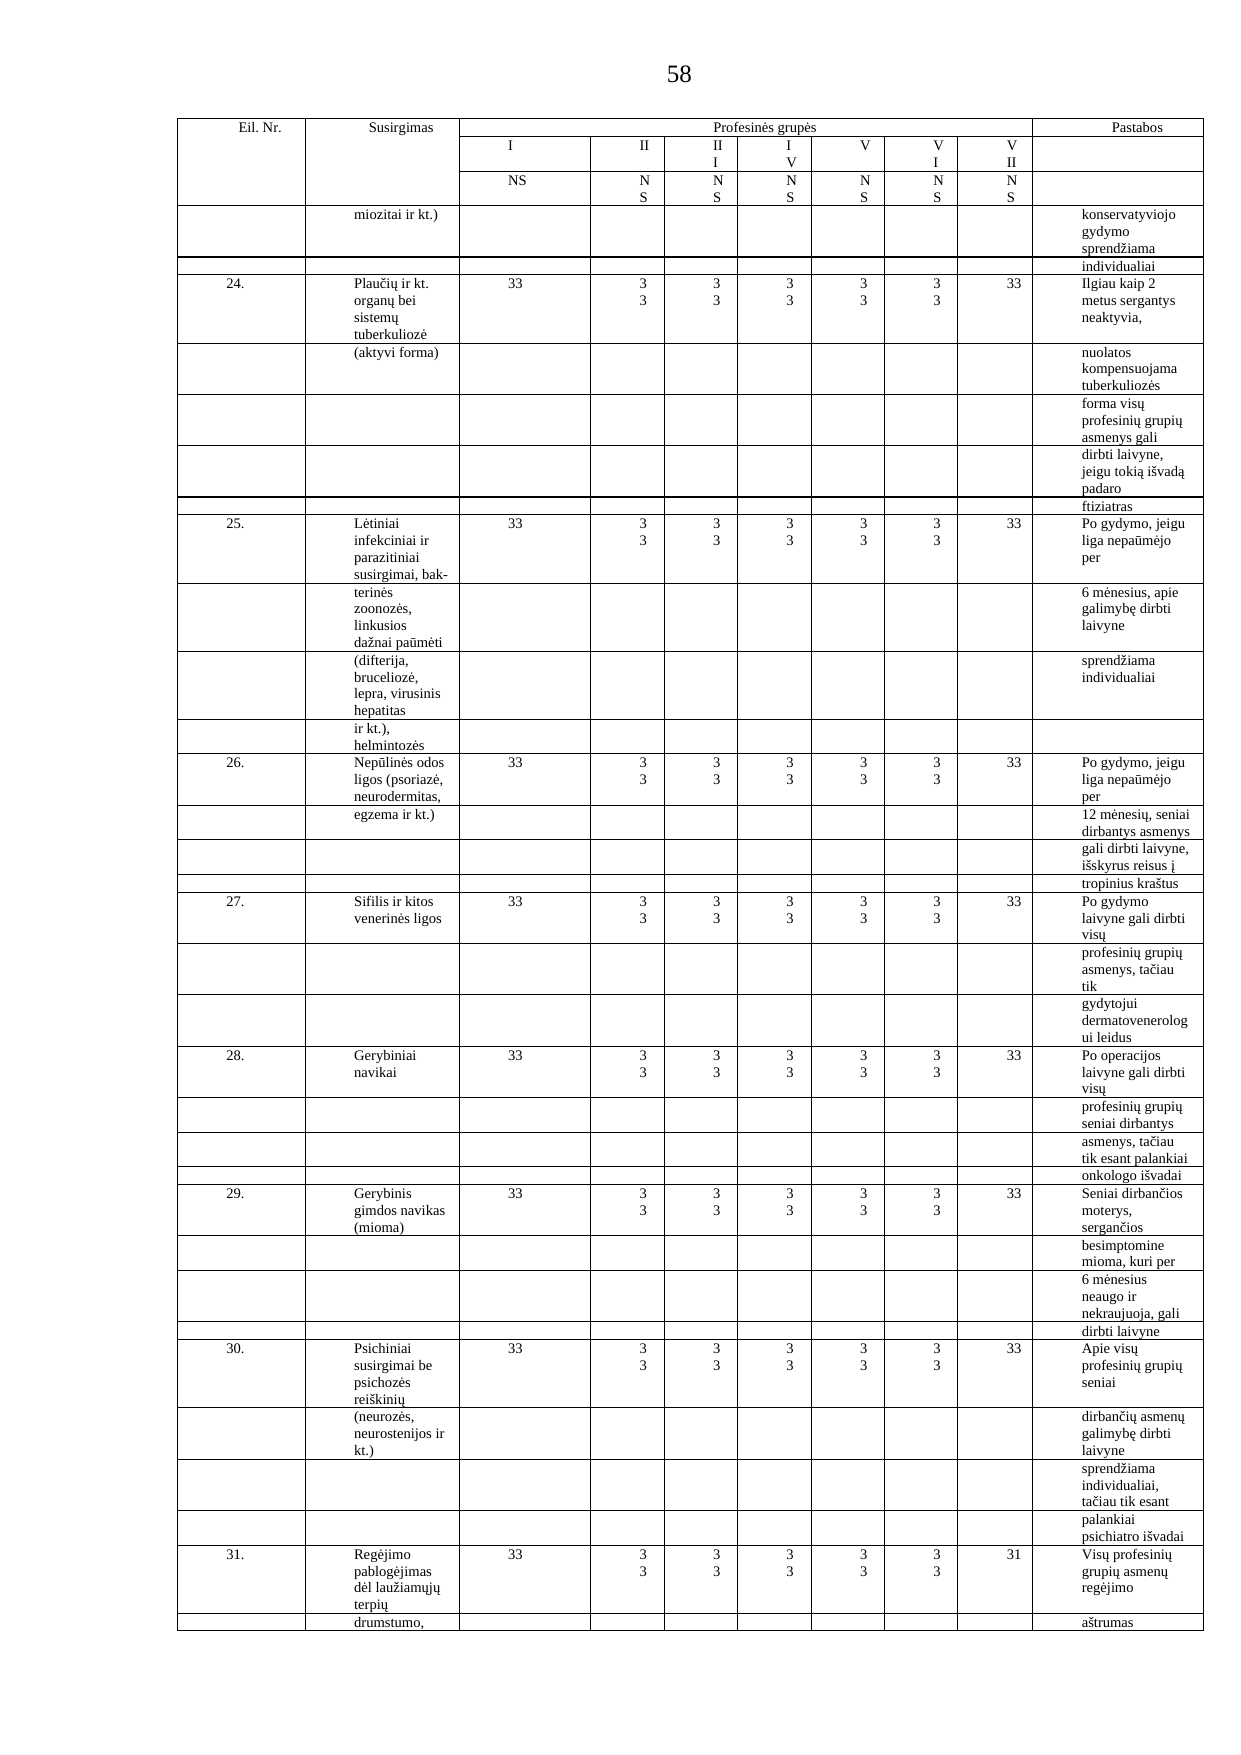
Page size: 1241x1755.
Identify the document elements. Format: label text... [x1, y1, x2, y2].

table_cell Po gydymo, jeigu liga nepaūmėjo per [1033, 754, 1203, 804]
table_cell [958, 1167, 1032, 1184]
table_cell [812, 1098, 884, 1132]
table_cell [178, 498, 305, 514]
table_cell aštrumas [1033, 1614, 1203, 1630]
table_cell [885, 258, 957, 274]
table_cell [460, 652, 590, 719]
table_header Pastabos [1033, 119, 1203, 136]
table_cell 33 [885, 1185, 957, 1235]
table_cell [460, 498, 590, 514]
table_cell [591, 1614, 664, 1630]
table_cell [738, 1271, 811, 1321]
table_cell [812, 995, 884, 1046]
table_cell dirbti laivyne [1033, 1322, 1203, 1339]
table_cell [306, 1133, 459, 1166]
table_cell NS [665, 172, 737, 205]
table_cell [738, 1614, 811, 1630]
table_cell [885, 584, 957, 651]
table_cell NS [812, 172, 884, 205]
table_cell 26. [178, 754, 305, 804]
table_cell [812, 840, 884, 874]
table_cell [812, 1614, 884, 1630]
table_cell 33 [591, 1185, 664, 1235]
table_cell [665, 498, 737, 514]
table_cell [178, 875, 305, 892]
table_cell 31 [958, 1546, 1032, 1613]
table_cell miozitai ir kt.) [306, 206, 459, 256]
table_cell 24. [178, 275, 305, 342]
table_cell [591, 206, 664, 256]
table_cell [812, 652, 884, 719]
table_cell [958, 1322, 1032, 1339]
table_cell [665, 1236, 737, 1270]
table_cell Po gydymo laivyne gali dirbti visų [1033, 893, 1203, 943]
table_cell [665, 446, 737, 496]
table_cell [958, 944, 1032, 994]
table_cell [591, 944, 664, 994]
table_cell [306, 395, 459, 445]
table_cell [885, 1236, 957, 1270]
table_cell [665, 1614, 737, 1630]
table_cell [958, 1133, 1032, 1166]
table_cell NS [460, 172, 590, 205]
table_cell [591, 258, 664, 274]
table_cell [738, 652, 811, 719]
table_cell [812, 258, 884, 274]
table_cell asmenys, tačiau tik esant palankiai [1033, 1133, 1203, 1166]
table_cell [958, 840, 1032, 874]
table_cell 33 [958, 1185, 1032, 1235]
table_header Profesinės grupės [460, 119, 1032, 136]
table_cell dirbti laivyne, jeigu tokią išvadą padaro [1033, 446, 1203, 496]
table_cell 33 [812, 754, 884, 804]
table_cell [460, 1133, 590, 1166]
table_cell [885, 720, 957, 753]
table_cell [885, 944, 957, 994]
table_cell Po operacijos laivyne gali dirbti visų [1033, 1047, 1203, 1097]
table_cell [460, 995, 590, 1046]
table_cell [885, 344, 957, 394]
table_cell egzema ir kt.) [306, 806, 459, 839]
table_cell [460, 1271, 590, 1321]
table_cell [306, 1236, 459, 1270]
table_cell 29. [178, 1185, 305, 1235]
table_cell [885, 1322, 957, 1339]
table_cell (difterija, bruceliozė, lepra, virusinis hepatitas [306, 652, 459, 719]
table_cell Sifilis ir kitos venerinės ligos [306, 893, 459, 943]
table_cell Lėtiniai infekciniai ir parazitiniai susirgimai, bak- [306, 515, 459, 582]
table_cell [178, 806, 305, 839]
table_cell [958, 1236, 1032, 1270]
table_cell 33 [591, 754, 664, 804]
table_cell [665, 840, 737, 874]
table_cell NS [958, 172, 1032, 205]
table_cell [591, 1133, 664, 1166]
table_cell [738, 584, 811, 651]
table_cell [306, 995, 459, 1046]
table_cell [460, 1460, 590, 1510]
table_cell [738, 446, 811, 496]
table_cell [958, 806, 1032, 839]
table_cell [665, 395, 737, 445]
table_cell [958, 446, 1032, 496]
table_cell [178, 395, 305, 445]
table_cell Regėjimo pablogėjimas dėl laužiamųjų terpių [306, 1546, 459, 1613]
table_cell [958, 206, 1032, 256]
table_cell [178, 652, 305, 719]
table_cell Ilgiau kaip 2 metus sergantys neaktyvia, [1033, 275, 1203, 342]
table_cell [591, 652, 664, 719]
table_cell 33 [958, 515, 1032, 582]
table_cell [738, 944, 811, 994]
table_cell [306, 1167, 459, 1184]
table_cell 33 [812, 275, 884, 342]
table_cell [738, 1511, 811, 1544]
table_cell [460, 1167, 590, 1184]
table_cell VI [885, 137, 957, 171]
table_cell [460, 1511, 590, 1544]
table_cell [178, 206, 305, 256]
table_cell 33 [460, 754, 590, 804]
table_cell [591, 344, 664, 394]
table_cell [665, 1167, 737, 1184]
table_cell [591, 840, 664, 874]
table_cell 33 [885, 1340, 957, 1407]
table_cell [812, 498, 884, 514]
table_cell 33 [591, 893, 664, 943]
table_cell VII [958, 137, 1032, 171]
table_cell NS [738, 172, 811, 205]
table_cell [306, 1098, 459, 1132]
table_cell [306, 875, 459, 892]
table_cell [885, 652, 957, 719]
table_cell [591, 1460, 664, 1510]
table_cell sprendžiama individualiai, tačiau tik esant [1033, 1460, 1203, 1510]
table_cell [178, 1098, 305, 1132]
table_cell [812, 1236, 884, 1270]
table_cell [1033, 172, 1203, 205]
table_cell [665, 944, 737, 994]
table_cell [738, 1408, 811, 1458]
table_cell NS [591, 172, 664, 205]
table_cell [958, 720, 1032, 753]
table_cell [885, 206, 957, 256]
table_cell [812, 1460, 884, 1510]
table_cell [958, 498, 1032, 514]
table_cell [591, 1511, 664, 1544]
table_cell [591, 584, 664, 651]
table_cell [738, 806, 811, 839]
table_cell 33 [885, 893, 957, 943]
table_cell palankiai psichiatro išvadai [1033, 1511, 1203, 1544]
table_cell [885, 1167, 957, 1184]
table_cell [958, 395, 1032, 445]
table_cell [178, 584, 305, 651]
table_cell [885, 1614, 957, 1630]
table_cell 33 [591, 1047, 664, 1097]
table_cell 31. [178, 1546, 305, 1613]
table_cell [306, 498, 459, 514]
table_cell 33 [958, 1047, 1032, 1097]
table_header Eil. Nr. [178, 119, 305, 205]
table_cell [665, 720, 737, 753]
table_cell [958, 258, 1032, 274]
table_cell 33 [958, 275, 1032, 342]
table_cell 33 [885, 515, 957, 582]
table_cell [885, 446, 957, 496]
table_cell [812, 1322, 884, 1339]
table_cell V [812, 137, 884, 171]
table_cell 33 [885, 1047, 957, 1097]
table_cell [460, 840, 590, 874]
table_cell [738, 1133, 811, 1166]
table_cell [591, 1408, 664, 1458]
table_cell 33 [591, 275, 664, 342]
table_cell [738, 498, 811, 514]
table_cell [306, 840, 459, 874]
table_cell [812, 1167, 884, 1184]
table_cell [306, 1460, 459, 1510]
table_cell [885, 1098, 957, 1132]
table_cell [738, 258, 811, 274]
table_cell [591, 720, 664, 753]
table_cell profesinių grupių asmenys, tačiau tik [1033, 944, 1203, 994]
table_cell 33 [738, 754, 811, 804]
table_cell 33 [812, 1185, 884, 1235]
table_cell [812, 344, 884, 394]
table_cell [460, 806, 590, 839]
table_cell 33 [460, 515, 590, 582]
table_cell [460, 258, 590, 274]
table_cell individualiai [1033, 258, 1203, 274]
table_cell [591, 446, 664, 496]
table_cell [591, 1322, 664, 1339]
table_cell 33 [665, 515, 737, 582]
table_cell [591, 1098, 664, 1132]
table_cell [885, 1408, 957, 1458]
table_cell [1033, 137, 1203, 171]
table_cell [178, 840, 305, 874]
table_cell 33 [665, 1340, 737, 1407]
table_cell [812, 584, 884, 651]
table_cell [460, 1322, 590, 1339]
table_cell [885, 498, 957, 514]
table_cell [306, 258, 459, 274]
table_cell Apie visų profesinių grupių seniai [1033, 1340, 1203, 1407]
table_cell 33 [665, 754, 737, 804]
table_cell [665, 806, 737, 839]
table_cell 33 [665, 1047, 737, 1097]
table_cell [306, 1322, 459, 1339]
table_cell [665, 1271, 737, 1321]
table_cell [178, 1408, 305, 1458]
table_cell [665, 875, 737, 892]
table_cell [178, 344, 305, 394]
table_cell sprendžiama individualiai [1033, 652, 1203, 719]
table_cell Seniai dirbančios moterys, sergančios [1033, 1185, 1203, 1235]
table_cell [958, 1460, 1032, 1510]
table_cell [178, 1133, 305, 1166]
table_cell [178, 1460, 305, 1510]
table_cell [460, 344, 590, 394]
table_cell [812, 446, 884, 496]
table_cell 6 mėnesius neaugo ir nekraujuoja, gali [1033, 1271, 1203, 1321]
table_cell Plaučių ir kt. organų bei sistemų tuberkuliozė [306, 275, 459, 342]
table_cell besimptomine mioma, kuri per [1033, 1236, 1203, 1270]
table_cell [885, 1460, 957, 1510]
table_cell [1033, 720, 1203, 753]
table_cell onkologo išvadai [1033, 1167, 1203, 1184]
table_cell Nepūlinės odos ligos (psoriazė, neurodermitas, [306, 754, 459, 804]
table_cell [738, 1322, 811, 1339]
table_cell 33 [738, 1546, 811, 1613]
table_cell [738, 995, 811, 1046]
table_cell [591, 1271, 664, 1321]
table_cell [306, 446, 459, 496]
table_cell 33 [738, 515, 811, 582]
table_cell [460, 875, 590, 892]
table_cell [591, 395, 664, 445]
table_cell I [460, 137, 590, 171]
table_cell 33 [812, 893, 884, 943]
table_cell 25. [178, 515, 305, 582]
table_cell [958, 1098, 1032, 1132]
table_cell tropinius kraštus [1033, 875, 1203, 892]
table_cell 33 [738, 275, 811, 342]
table_cell 33 [665, 1546, 737, 1613]
table_cell [885, 806, 957, 839]
table_cell [665, 344, 737, 394]
table_cell 33 [591, 1546, 664, 1613]
table_cell [178, 1511, 305, 1544]
table_cell 33 [591, 1340, 664, 1407]
table_cell 33 [738, 1185, 811, 1235]
table_cell [591, 1236, 664, 1270]
table_cell [885, 395, 957, 445]
table_cell [460, 1408, 590, 1458]
table_cell [958, 1511, 1032, 1544]
table_cell [885, 1133, 957, 1166]
table_cell [665, 1460, 737, 1510]
table_cell 33 [460, 275, 590, 342]
table_cell [665, 584, 737, 651]
table_cell [178, 1322, 305, 1339]
table_cell [812, 720, 884, 753]
table_cell [885, 995, 957, 1046]
table_cell 33 [738, 1047, 811, 1097]
table_cell [591, 875, 664, 892]
table_cell [958, 875, 1032, 892]
table_cell [885, 875, 957, 892]
table_cell [812, 1133, 884, 1166]
table_cell [738, 720, 811, 753]
table_cell ir kt.), helmintozės [306, 720, 459, 753]
table_cell [812, 1511, 884, 1544]
table_cell [306, 944, 459, 994]
table_cell [591, 806, 664, 839]
table_cell drumstumo, [306, 1614, 459, 1630]
table_cell [178, 1271, 305, 1321]
table_cell IV [738, 137, 811, 171]
table_cell [665, 206, 737, 256]
table_cell [665, 1322, 737, 1339]
table_cell NS [885, 172, 957, 205]
table_cell (aktyvi forma) [306, 344, 459, 394]
table_cell [812, 1408, 884, 1458]
table_cell gali dirbti laivyne, išskyrus reisus į [1033, 840, 1203, 874]
table_cell [738, 875, 811, 892]
table_cell [178, 1614, 305, 1630]
table_cell 33 [460, 1546, 590, 1613]
table_cell Po gydymo, jeigu liga nepaūmėjo per [1033, 515, 1203, 582]
table_cell [812, 875, 884, 892]
table_header Susirgimas [306, 119, 459, 205]
table_cell [665, 1098, 737, 1132]
table_cell [460, 1614, 590, 1630]
table_cell 33 [885, 754, 957, 804]
table_cell 33 [591, 515, 664, 582]
table_cell 27. [178, 893, 305, 943]
table_cell [885, 1271, 957, 1321]
table_cell [460, 944, 590, 994]
table_cell 33 [812, 1340, 884, 1407]
table_cell 33 [460, 1185, 590, 1235]
table_cell [738, 840, 811, 874]
table_cell [812, 806, 884, 839]
table_cell [178, 944, 305, 994]
table_cell [306, 1511, 459, 1544]
table_cell ftiziatras [1033, 498, 1203, 514]
table_cell [306, 1271, 459, 1321]
table_cell [665, 652, 737, 719]
table_cell (neurozės, neurostenijos ir kt.) [306, 1408, 459, 1458]
table_cell dirbančių asmenų galimybę dirbti laivyne [1033, 1408, 1203, 1458]
table_cell [665, 1511, 737, 1544]
table_cell 28. [178, 1047, 305, 1097]
table_cell [885, 840, 957, 874]
table_cell Visų profesinių grupių asmenų regėjimo [1033, 1546, 1203, 1613]
table_cell [178, 1236, 305, 1270]
table_cell [178, 1167, 305, 1184]
table_cell [958, 584, 1032, 651]
table_cell [812, 395, 884, 445]
table_cell II [591, 137, 664, 171]
table_cell [812, 1271, 884, 1321]
table_cell [958, 1408, 1032, 1458]
table_cell [812, 206, 884, 256]
table_cell [958, 1271, 1032, 1321]
table_cell 33 [812, 1047, 884, 1097]
table_cell [738, 1098, 811, 1132]
table_cell [460, 584, 590, 651]
table_cell [958, 1614, 1032, 1630]
table_cell 33 [460, 1047, 590, 1097]
table_cell 6 mėnesius, apie galimybę dirbti laivyne [1033, 584, 1203, 651]
table_cell [812, 944, 884, 994]
table_cell 33 [958, 754, 1032, 804]
table_cell [460, 1236, 590, 1270]
table_cell [178, 720, 305, 753]
table_cell 30. [178, 1340, 305, 1407]
table_cell 33 [460, 893, 590, 943]
table_cell Gerybinis gimdos navikas (mioma) [306, 1185, 459, 1235]
table_cell 33 [665, 1185, 737, 1235]
table_cell [460, 720, 590, 753]
table_cell 33 [665, 893, 737, 943]
table_cell 33 [958, 1340, 1032, 1407]
table_cell III [665, 137, 737, 171]
table_cell [591, 498, 664, 514]
table_cell 33 [958, 893, 1032, 943]
table_cell [665, 1408, 737, 1458]
table_cell 33 [885, 275, 957, 342]
table_cell [178, 995, 305, 1046]
table_cell [178, 258, 305, 274]
table_cell gydytojui dermatovenerologui leidus [1033, 995, 1203, 1046]
table_cell [460, 1098, 590, 1132]
table_cell forma visų profesinių grupių asmenys gali [1033, 395, 1203, 445]
table_cell [738, 1167, 811, 1184]
table_cell 33 [738, 1340, 811, 1407]
table_cell [958, 344, 1032, 394]
table_cell konservatyviojo gydymo sprendžiama [1033, 206, 1203, 256]
table_cell 33 [885, 1546, 957, 1613]
table_cell [738, 1236, 811, 1270]
table_cell terinės zoonozės, linkusios dažnai paūmėti [306, 584, 459, 651]
table_cell 33 [812, 515, 884, 582]
table_cell 33 [665, 275, 737, 342]
table_cell profesinių grupių seniai dirbantys [1033, 1098, 1203, 1132]
table_cell Gerybiniai navikai [306, 1047, 459, 1097]
table_cell [460, 446, 590, 496]
table_cell [591, 1167, 664, 1184]
table_cell [591, 995, 664, 1046]
table_cell Psichiniai susirgimai be psichozės reiškinių [306, 1340, 459, 1407]
table_cell 33 [460, 1340, 590, 1407]
table_cell [665, 995, 737, 1046]
table_cell [738, 344, 811, 394]
table_cell 33 [738, 893, 811, 943]
table_cell [738, 206, 811, 256]
table_cell nuolatos kompensuojama tuberkuliozės [1033, 344, 1203, 394]
table_cell [958, 995, 1032, 1046]
table_cell [958, 652, 1032, 719]
table_cell [738, 1460, 811, 1510]
table_cell [885, 1511, 957, 1544]
table_cell 33 [812, 1546, 884, 1613]
table_cell [460, 395, 590, 445]
table_cell [665, 1133, 737, 1166]
table_cell [460, 206, 590, 256]
table_cell [665, 258, 737, 274]
table_cell [178, 446, 305, 496]
table_cell 12 mėnesių, seniai dirbantys asmenys [1033, 806, 1203, 839]
table_cell [738, 395, 811, 445]
